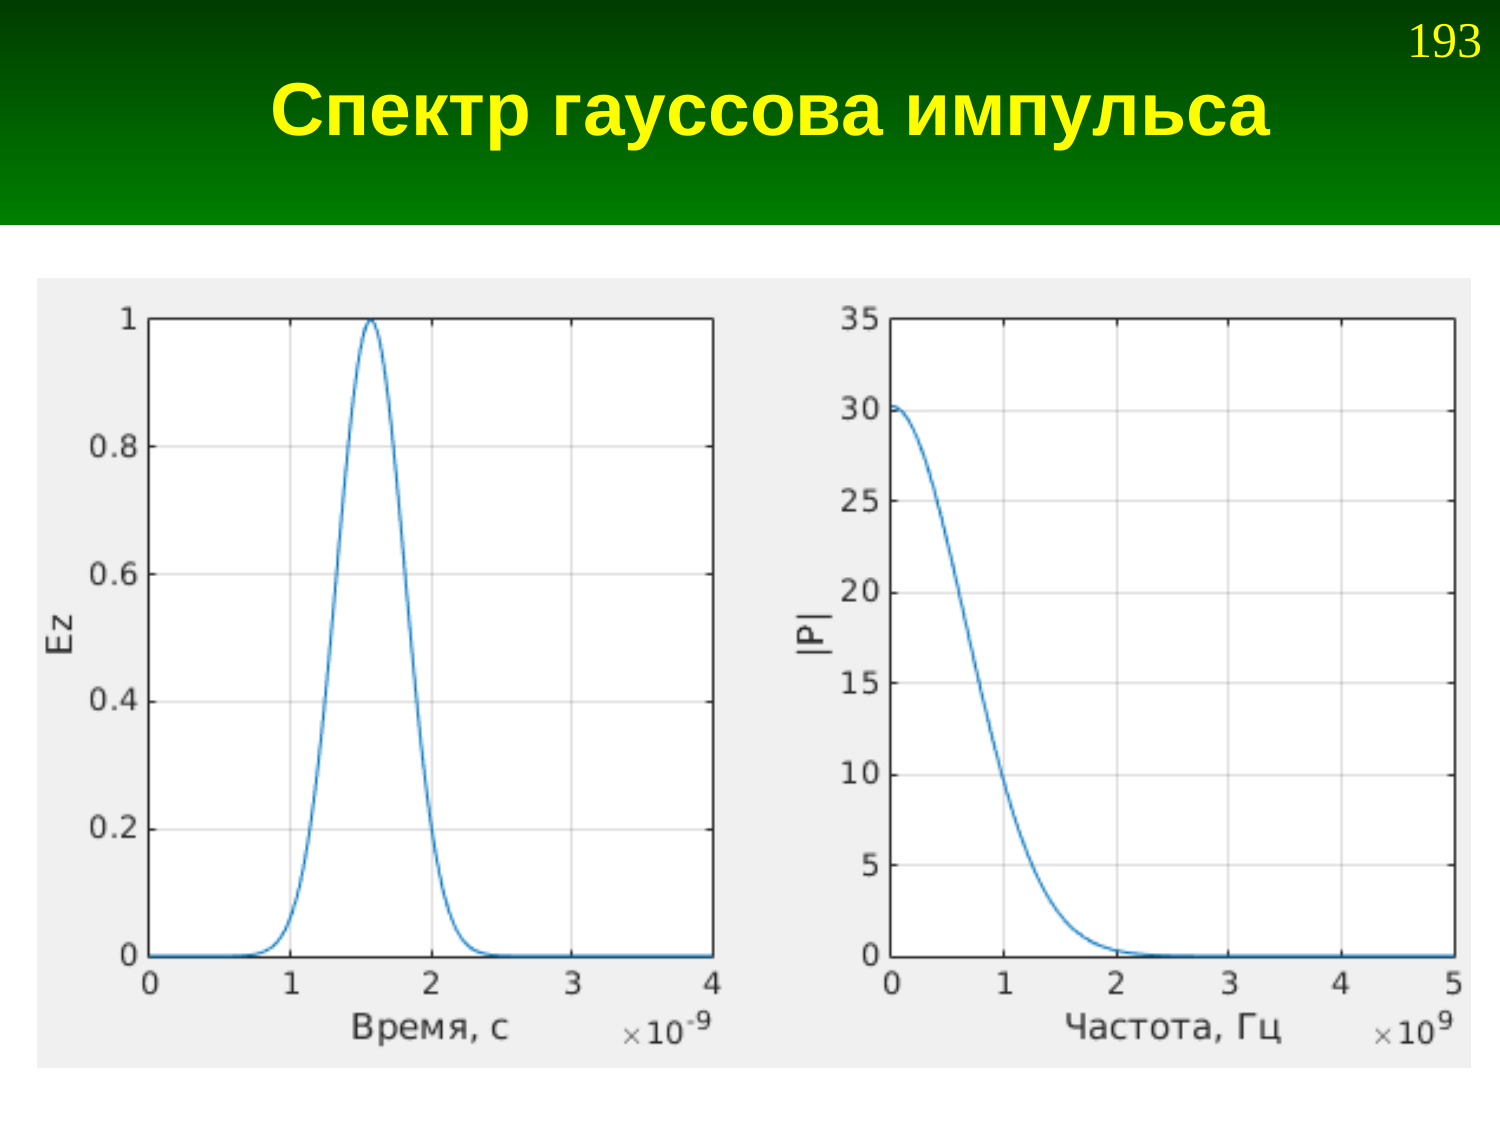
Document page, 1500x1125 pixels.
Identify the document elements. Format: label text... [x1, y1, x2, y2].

picture [37, 278, 1471, 1068]
title Спектр гауссова импульса [100, 7, 1441, 204]
